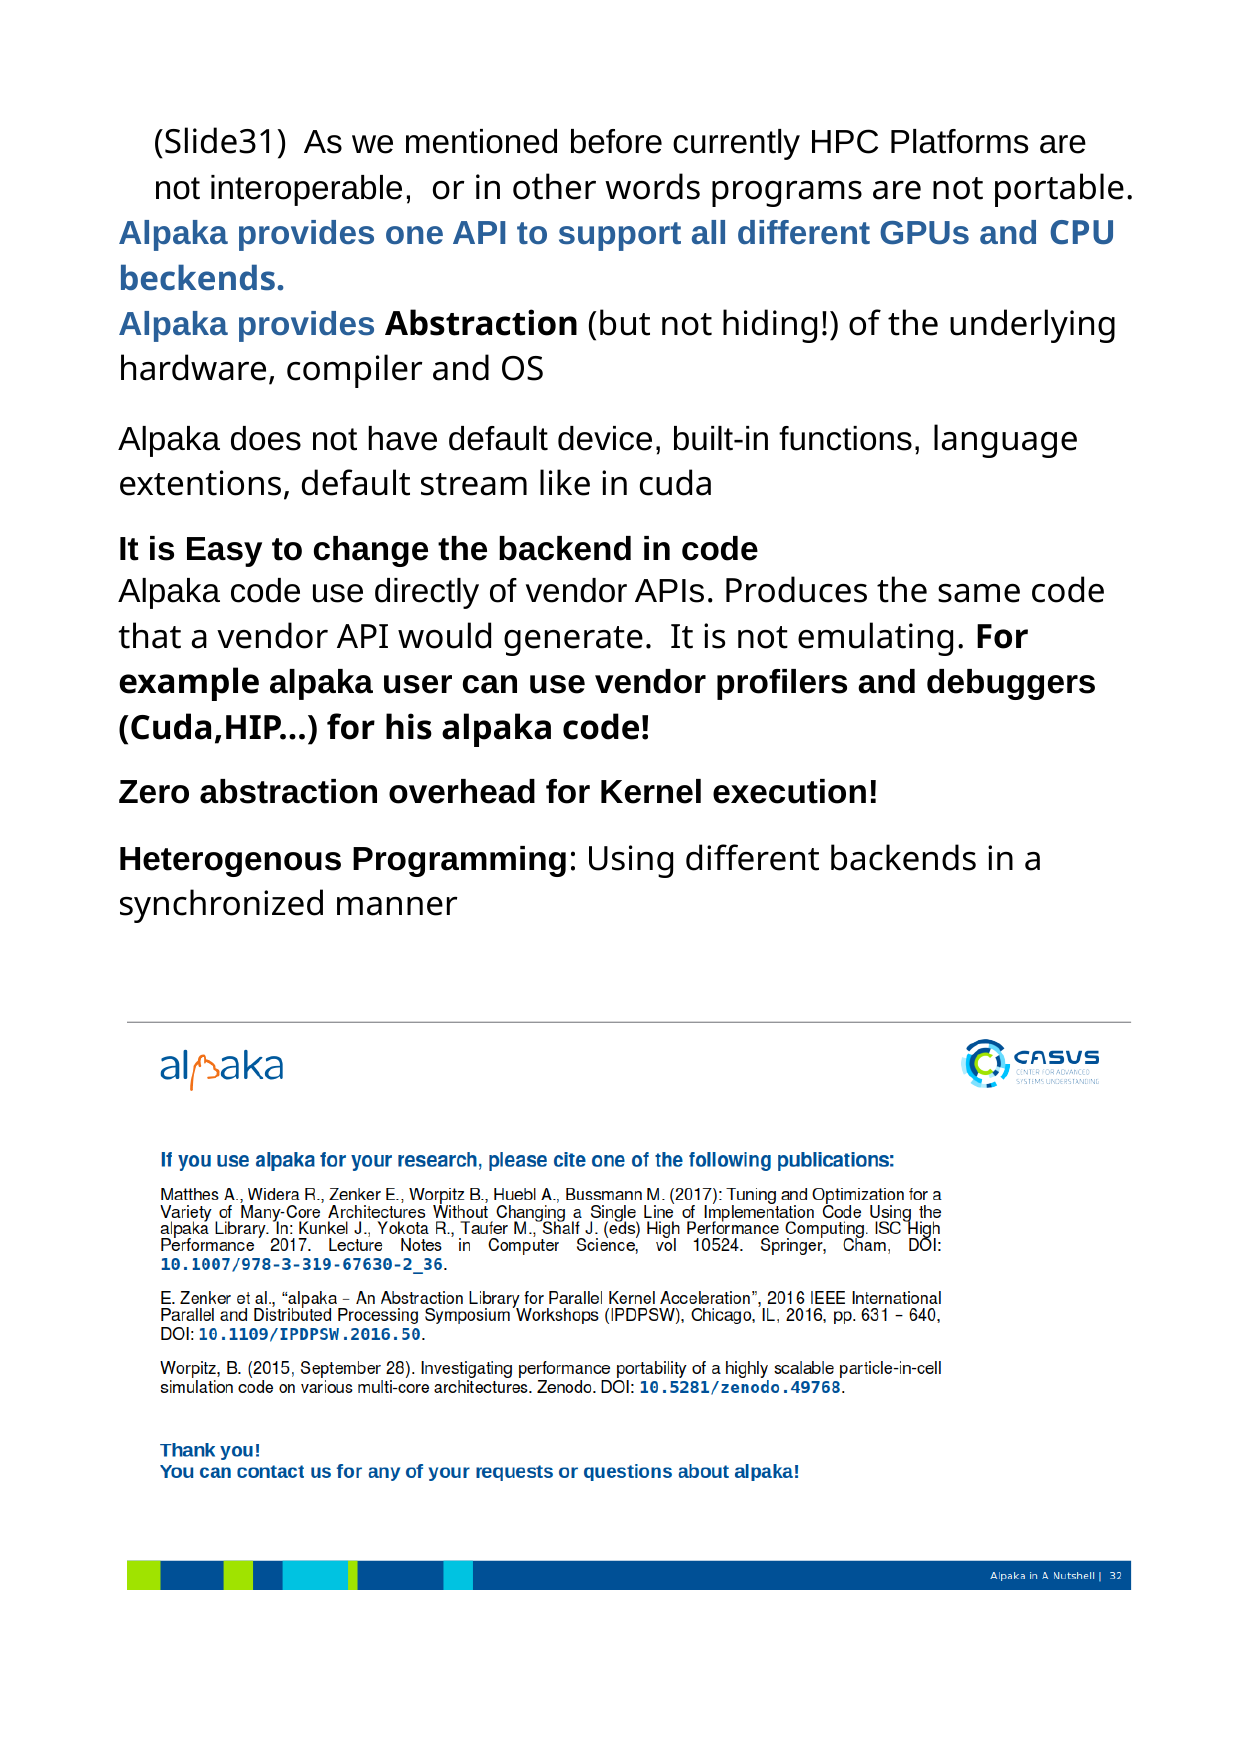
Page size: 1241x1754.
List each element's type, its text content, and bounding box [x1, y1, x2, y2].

picture [127, 1021, 1132, 1590]
text Alpaka provides Abstraction (but not hiding!) of the underlying hardware, compiler and OS [118, 300, 1140, 391]
text Zero abstraction overhead for Kernel execution! [118, 772, 1140, 811]
text Alpaka provides one API to support all different GPUs and CPU beckends. [118, 209, 1140, 300]
text Heterogenous Programming: Using different backends in a synchronized manner [118, 834, 1140, 925]
text Alpaka code use directly of vendor APIs. Produces the same code that a vendor API would generate. It is not emulating. For example alpaka user can use vendor profilers and debuggers (Cuda,HIP…) for his alpaka code! [118, 567, 1140, 749]
text (Slide31) As we mentioned before currently HPC Platforms are not interoperable, or in other words programs are not portable. [153, 118, 1140, 209]
text It is Easy to change the backend in code [118, 529, 1140, 567]
text Alpaka does not have default device, built-in functions, language extentions, default stream like in cuda [118, 414, 1140, 505]
